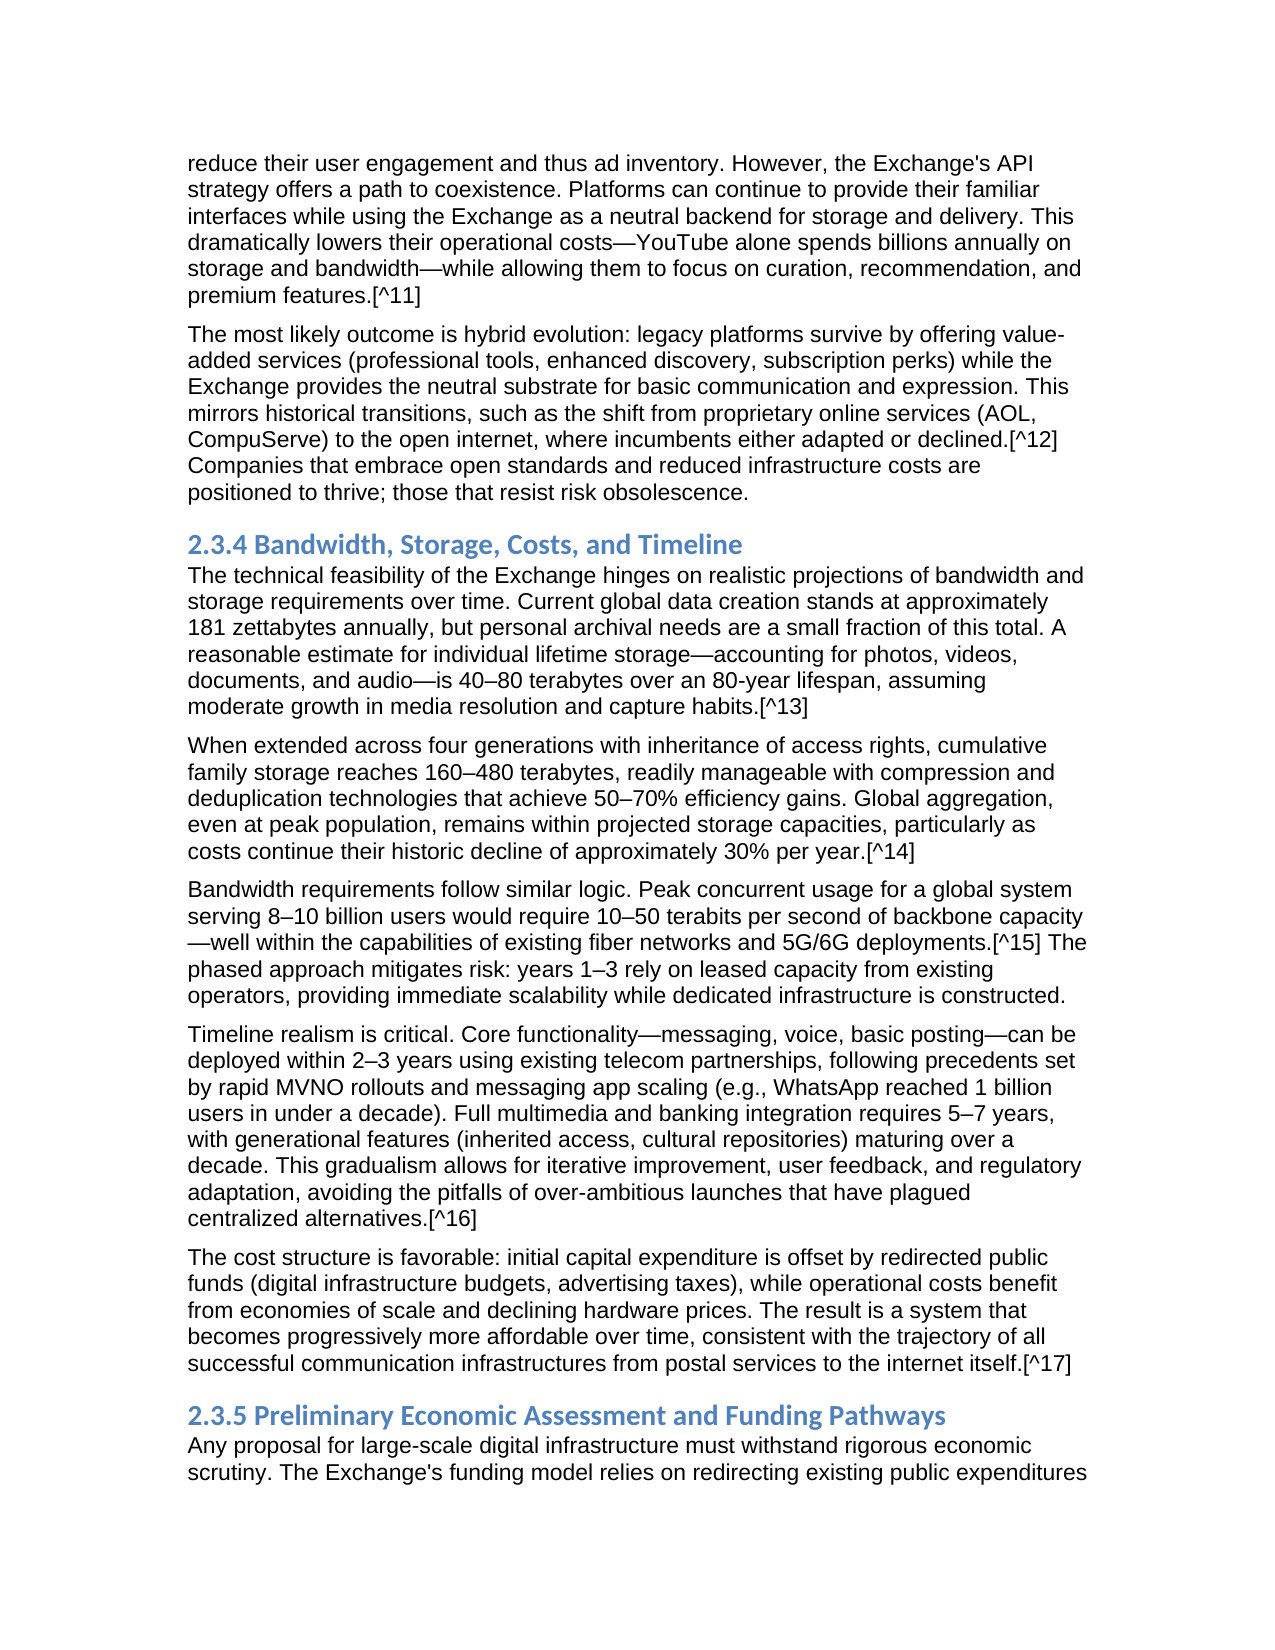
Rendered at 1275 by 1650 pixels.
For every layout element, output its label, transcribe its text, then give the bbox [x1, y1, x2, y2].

text Any proposal for large-scale digital infrastructure must withstand rigorous economic scrutiny. The Exchange's funding model relies on redirecting existing public expenditures [187, 1432, 1087, 1485]
text The cost structure is favorable: initial capital expenditure is offset by redirected public funds (digital infrastructure budgets, advertising taxes), while operational costs benefit from economies of scale and declining hardware prices. The result is a system that becomes progressively more affordable over time, consistent with the trajectory of all successful communication infrastructures from postal services to the internet itself.[^17] [187, 1244, 1087, 1376]
text The most likely outcome is hybrid evolution: legacy platforms survive by offering value-added services (professional tools, enhanced discovery, subscription perks) while the Exchange provides the neutral substrate for basic communication and expression. This mirrors historical transitions, such as the shift from proprietary online services (AOL, CompuServe) to the open internet, where incumbents either adapted or declined.[^12] Companies that embrace open standards and reduced infrastructure costs are positioned to thrive; those that resist risk obsolescence. [187, 321, 1087, 505]
text When extended across four generations with inheritance of access rights, cumulative family storage reaches 160–480 terabytes, readily manageable with compression and deduplication technologies that achieve 50–70% efficiency gains. Global aggregation, even at peak population, remains within projected storage capacities, particularly as costs continue their historic decline of approximately 30% per year.[^14] [187, 732, 1087, 864]
text Timeline realism is critical. Core functionality—messaging, voice, basic posting—can be deployed within 2–3 years using existing telecom partnerships, following precedents set by rapid MVNO rollouts and messaging app scaling (e.g., WhatsApp reached 1 billion users in under a decade). Full multimedia and banking integration requires 5–7 years, with generational features (inherited access, cultural repositories) maturing over a decade. This gradualism allows for iterative improvement, user feedback, and regulatory adaptation, avoiding the pitfalls of over-ambitious launches that have plagued centralized alternatives.[^16] [187, 1021, 1087, 1232]
text reduce their user engagement and thus ad inventory. However, the Exchange's API strategy offers a path to coexistence. Platforms can continue to provide their familiar interfaces while using the Exchange as a neutral backend for storage and delivery. This dramatically lowers their operational costs—YouTube alone spends billions annually on storage and bandwidth—while allowing them to focus on curation, recommendation, and premium features.[^11] [187, 150, 1087, 308]
subtitle 2.3.5 Preliminary Economic Assessment and Funding Pathways [187, 1397, 1087, 1432]
subtitle 2.3.4 Bandwidth, Storage, Costs, and Timeline [187, 526, 1087, 562]
text The technical feasibility of the Exchange hinges on realistic projections of bandwidth and storage requirements over time. Current global data creation stands at approximately 181 zettabytes annually, but personal archival needs are a small fraction of this total. A reasonable estimate for individual lifetime storage—accounting for photos, videos, documents, and audio—is 40–80 terabytes over an 80-year lifespan, assuming moderate growth in media resolution and capture habits.[^13] [187, 562, 1087, 720]
text Bandwidth requirements follow similar logic. Peak concurrent usage for a global system serving 8–10 billion users would require 10–50 terabits per second of backbone capacity—well within the capabilities of existing fiber networks and 5G/6G deployments.[^15] The phased approach mitigates risk: years 1–3 rely on leased capacity from existing operators, providing immediate scalability while dedicated infrastructure is constructed. [187, 876, 1087, 1008]
